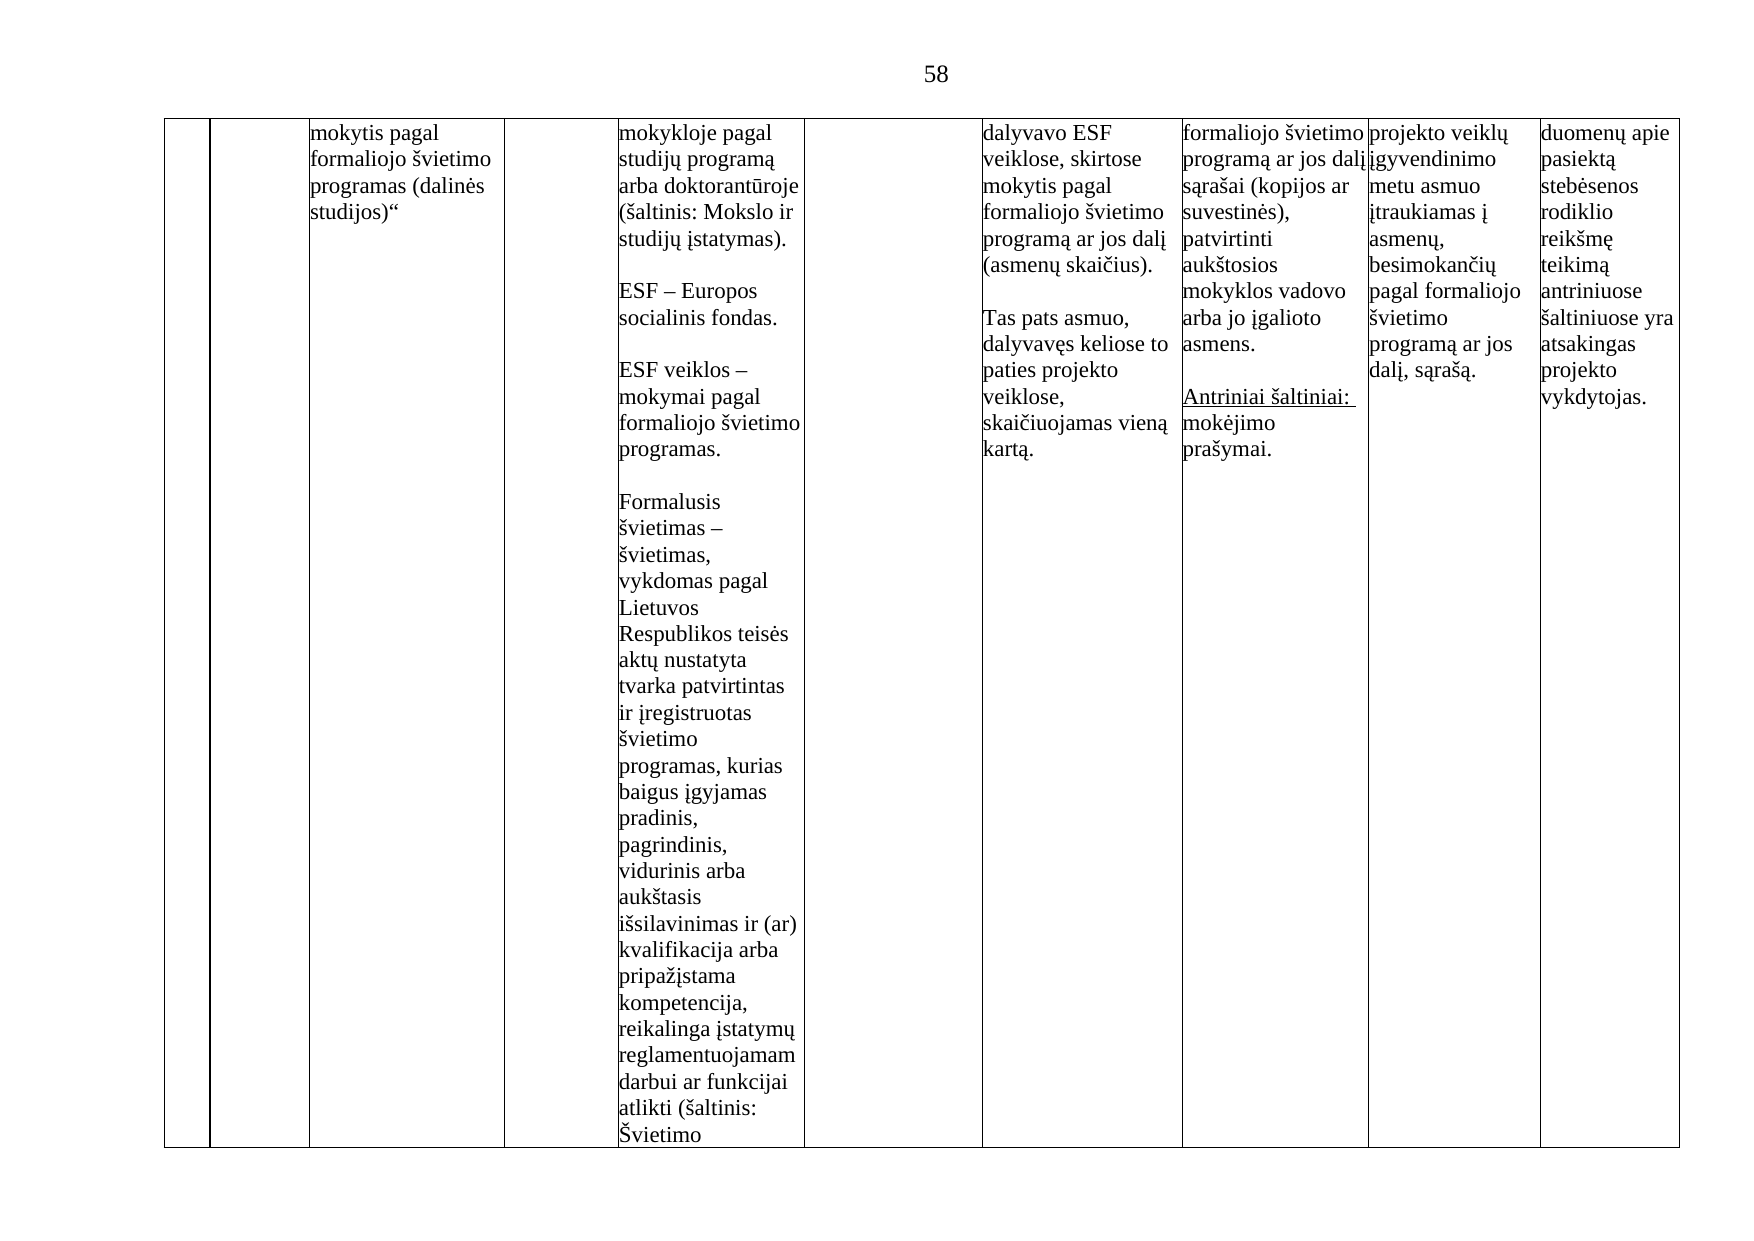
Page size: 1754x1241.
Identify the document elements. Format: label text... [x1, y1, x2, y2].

table_cell dalyvavo ESF veiklose, skirtose mokytis pagal formaliojo švietimo programą ar jos dalį (asmenų skaičius). Tas pats asmuo, dalyvavęs keliose to paties projekto veiklose, skaičiuojamas vieną kartą. [983, 119, 1182, 1147]
table_cell [505, 119, 618, 1147]
table_cell formaliojo švietimo programą ar jos dalį sąrašai (kopijos ar suvestinės), patvirtinti aukštosios mokyklos vadovo arba jo įgalioto asmens. Antriniai šaltiniai: mokėjimo prašymai. [1183, 119, 1368, 1147]
table_cell [165, 119, 209, 1147]
table_cell mokykloje pagal studijų programą arba doktorantūroje (šaltinis: Mokslo ir studijų įstatymas). ESF – Europos socialinis fondas. ESF veiklos – mokymai pagal formaliojo švietimo programas. Formalusis švietimas – švietimas, vykdomas pagal Lietuvos Respublikos teisės aktų nustatyta tvarka patvirtintas ir įregistruotas švietimo programas, kurias baigus įgyjamas pradinis, pagrindinis, vidurinis arba aukštasis išsilavinimas ir (ar) kvalifikacija arba pripažįstama kompetencija, reikalinga įstatymų reglamentuojamam darbui ar funkcijai atlikti (šaltinis: Švietimo [619, 119, 804, 1147]
table_cell mokytis pagal formaliojo švietimo programas (dalinės studijos)“ [310, 119, 504, 1147]
table_cell [211, 119, 309, 1147]
table_cell projekto veiklų įgyvendinimo metu asmuo įtraukiamas į asmenų, besimokančių pagal formaliojo švietimo programą ar jos dalį, sąrašą. [1369, 119, 1540, 1147]
table_cell duomenų apie pasiektą stebėsenos rodiklio reikšmę teikimą antriniuose šaltiniuose yra atsakingas projekto vykdytojas. [1541, 119, 1679, 1147]
table_cell [805, 119, 982, 1147]
